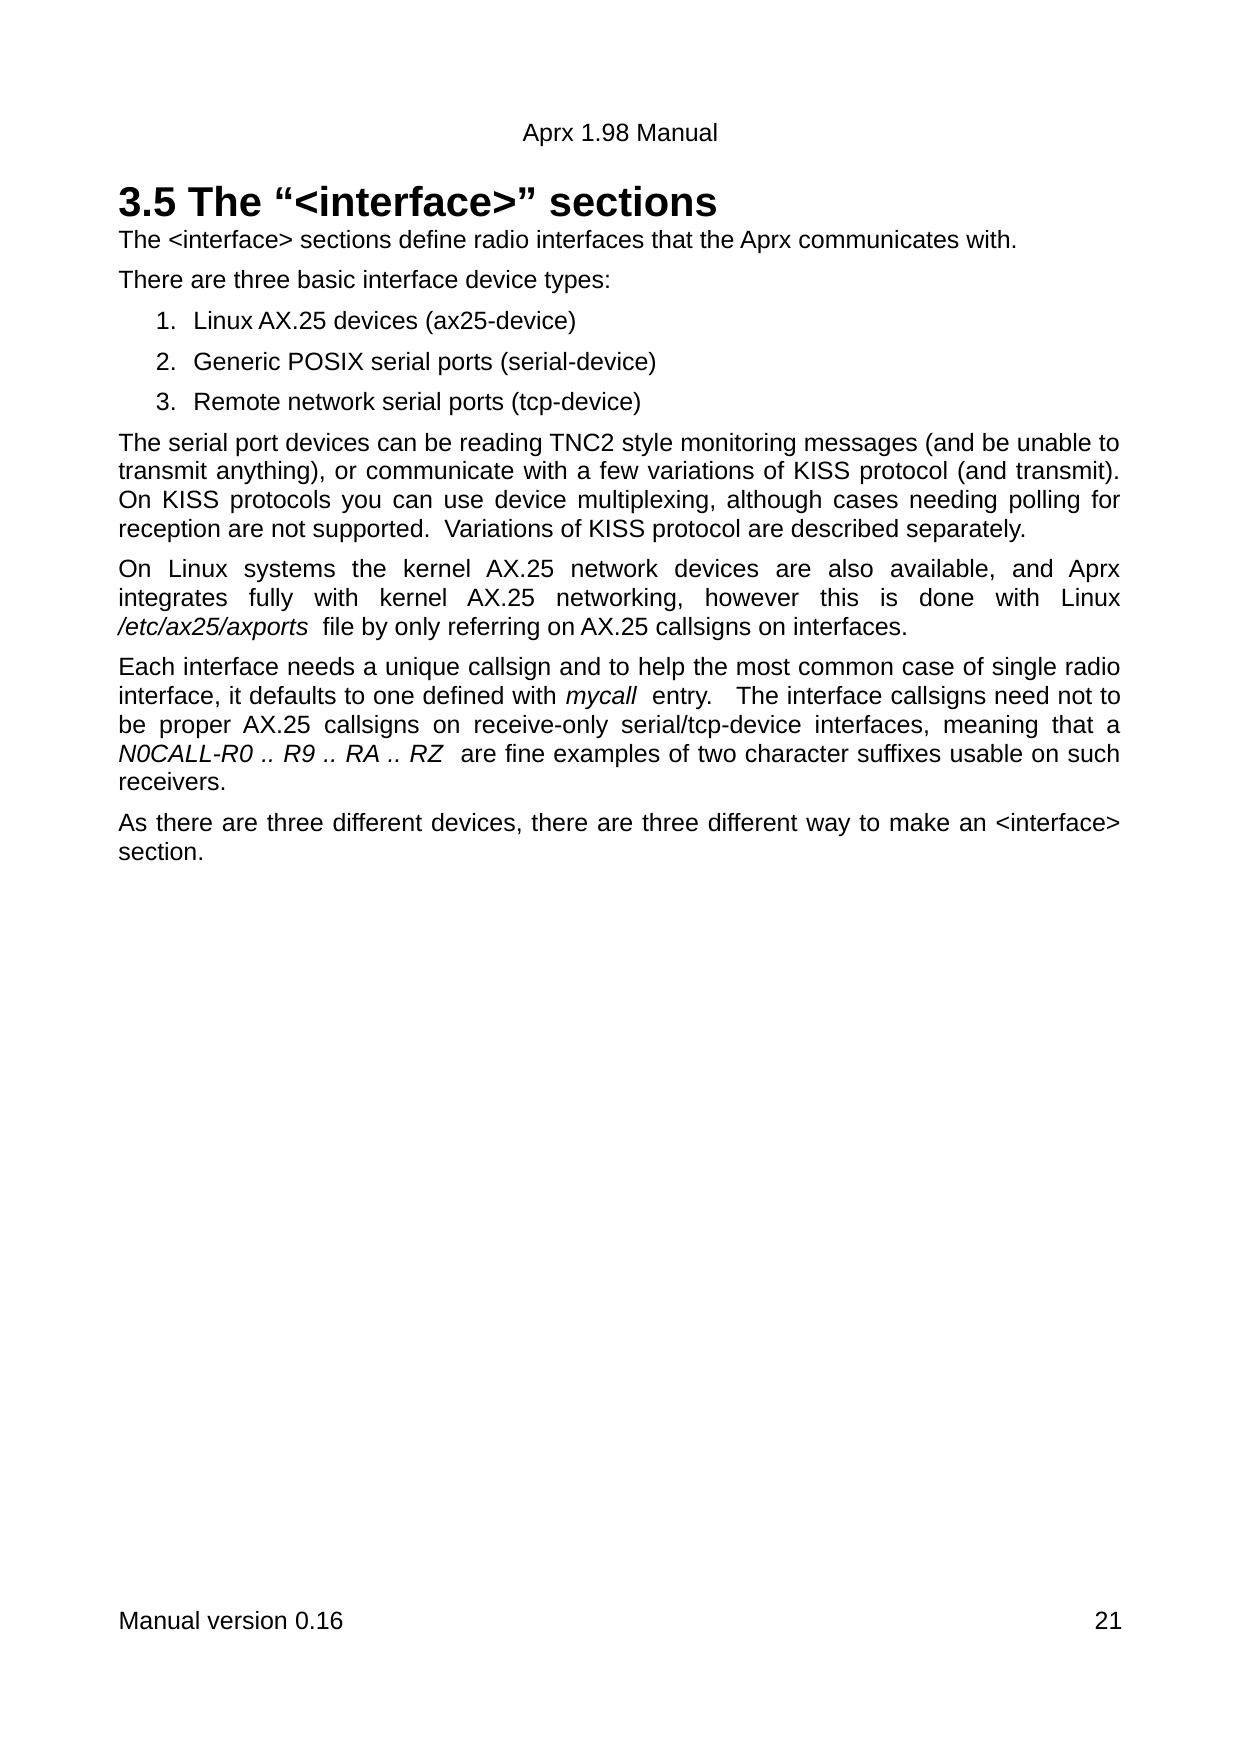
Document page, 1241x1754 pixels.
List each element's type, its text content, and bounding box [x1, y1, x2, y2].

text The <interface> sections define radio interfaces that the Aprx communicates with. [118, 225, 1122, 254]
list Remote network serial ports (tcp-device) [156, 387, 1122, 416]
text On Linux systems the kernel AX.25 network devices are also available, and Aprx integrates fully with kernel AX.25 networking, however this is done with Linux /etc/ax25/axports file by only referring on AX.25 callsigns on interfaces. [118, 554, 1122, 641]
list Generic POSIX serial ports (serial-device) [156, 347, 1122, 375]
text There are three basic interface device types: [118, 266, 1122, 294]
text Each interface needs a unique callsign and to help the most common case of single radio interface, it defaults to one defined with mycall entry. The interface callsigns need not to be proper AX.25 callsigns on receive-only serial/tcp-device interfaces, meaning that a N0CALL-R0 .. R9 .. RA .. RZ are fine examples of two character suffixes usable on such receivers. [118, 652, 1122, 796]
list Linux AX.25 devices (ax25-device) [156, 306, 1122, 335]
text The serial port devices can be reading TNC2 style monitoring messages (and be unable to transmit anything), or communicate with a few variations of KISS protocol (and transmit). On KISS protocols you can use device multiplexing, although cases needing polling for reception are not supported. Variations of KISS protocol are described separately. [118, 428, 1122, 543]
text As there are three different devices, there are three different way to make an <interface> section. [118, 808, 1122, 865]
subtitle The “<interface>” sections [118, 177, 1122, 225]
